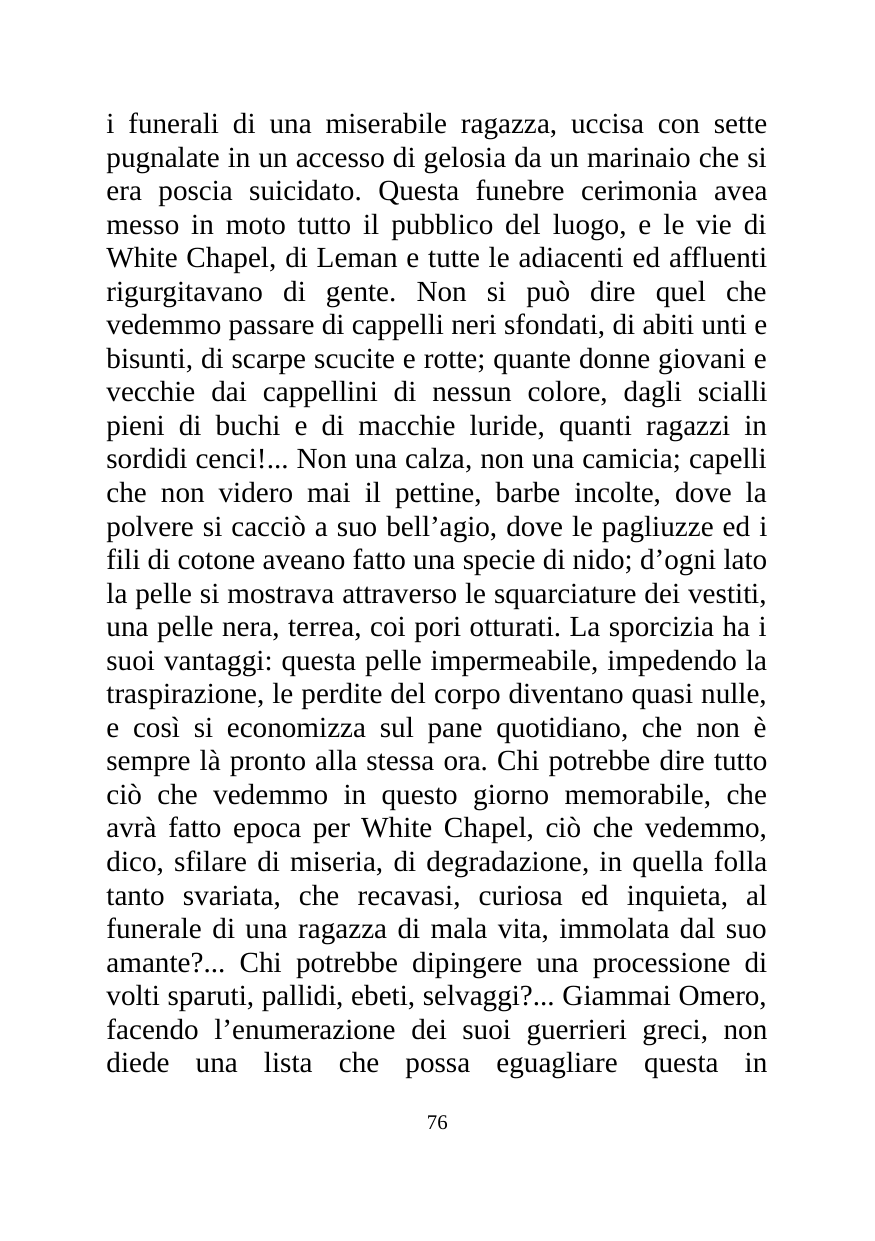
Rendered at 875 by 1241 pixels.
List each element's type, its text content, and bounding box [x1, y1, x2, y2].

text i funerali di una miserabile ragazza, uccisa con sette pugnalate in un accesso di gelosia da un marinaio che si era poscia suicidato. Questa funebre cerimonia avea messo in moto tutto il pubblico del luogo, e le vie di White Chapel, di Leman e tutte le adiacenti ed affluenti rigurgitavano di gente. Non si può dire quel che vedemmo passare di cappelli neri sfondati, di abiti unti e bisunti, di scarpe scucite e rotte; quante donne giovani e vecchie dai cappellini di nessun colore, dagli scialli pieni di buchi e di macchie luride, quanti ragazzi in sordidi cenci!... Non una calza, non una camicia; capelli che non videro mai il pettine, barbe incolte, dove la polvere si cacciò a suo bell’agio, dove le pagliuzze ed i fili di cotone aveano fatto una specie di nido; d’ogni lato la pelle si mostrava attraverso le squarciature dei vestiti, una pelle nera, terrea, coi pori otturati. La sporcizia ha i suoi vantaggi: questa pelle impermeabile, impedendo la traspirazione, le perdite del corpo diventano quasi nulle, e così si economizza sul pane quotidiano, che non è sempre là pronto alla stessa ora. Chi potrebbe dire tutto ciò che vedemmo in questo giorno memorabile, che avrà fatto epoca per White Chapel, ciò che vedemmo, dico, sfilare di miseria, di degradazione, in quella folla tanto svariata, che recavasi, curiosa ed inquieta, al funerale di una ragazza di mala vita, immolata dal suo amante?... Chi potrebbe dipingere una processione di volti sparuti, pallidi, ebeti, selvaggi?... Giammai Omero, facendo l’enumerazione dei suoi guerrieri greci, non diede una lista che possa eguagliare questa in [106, 106, 768, 1079]
